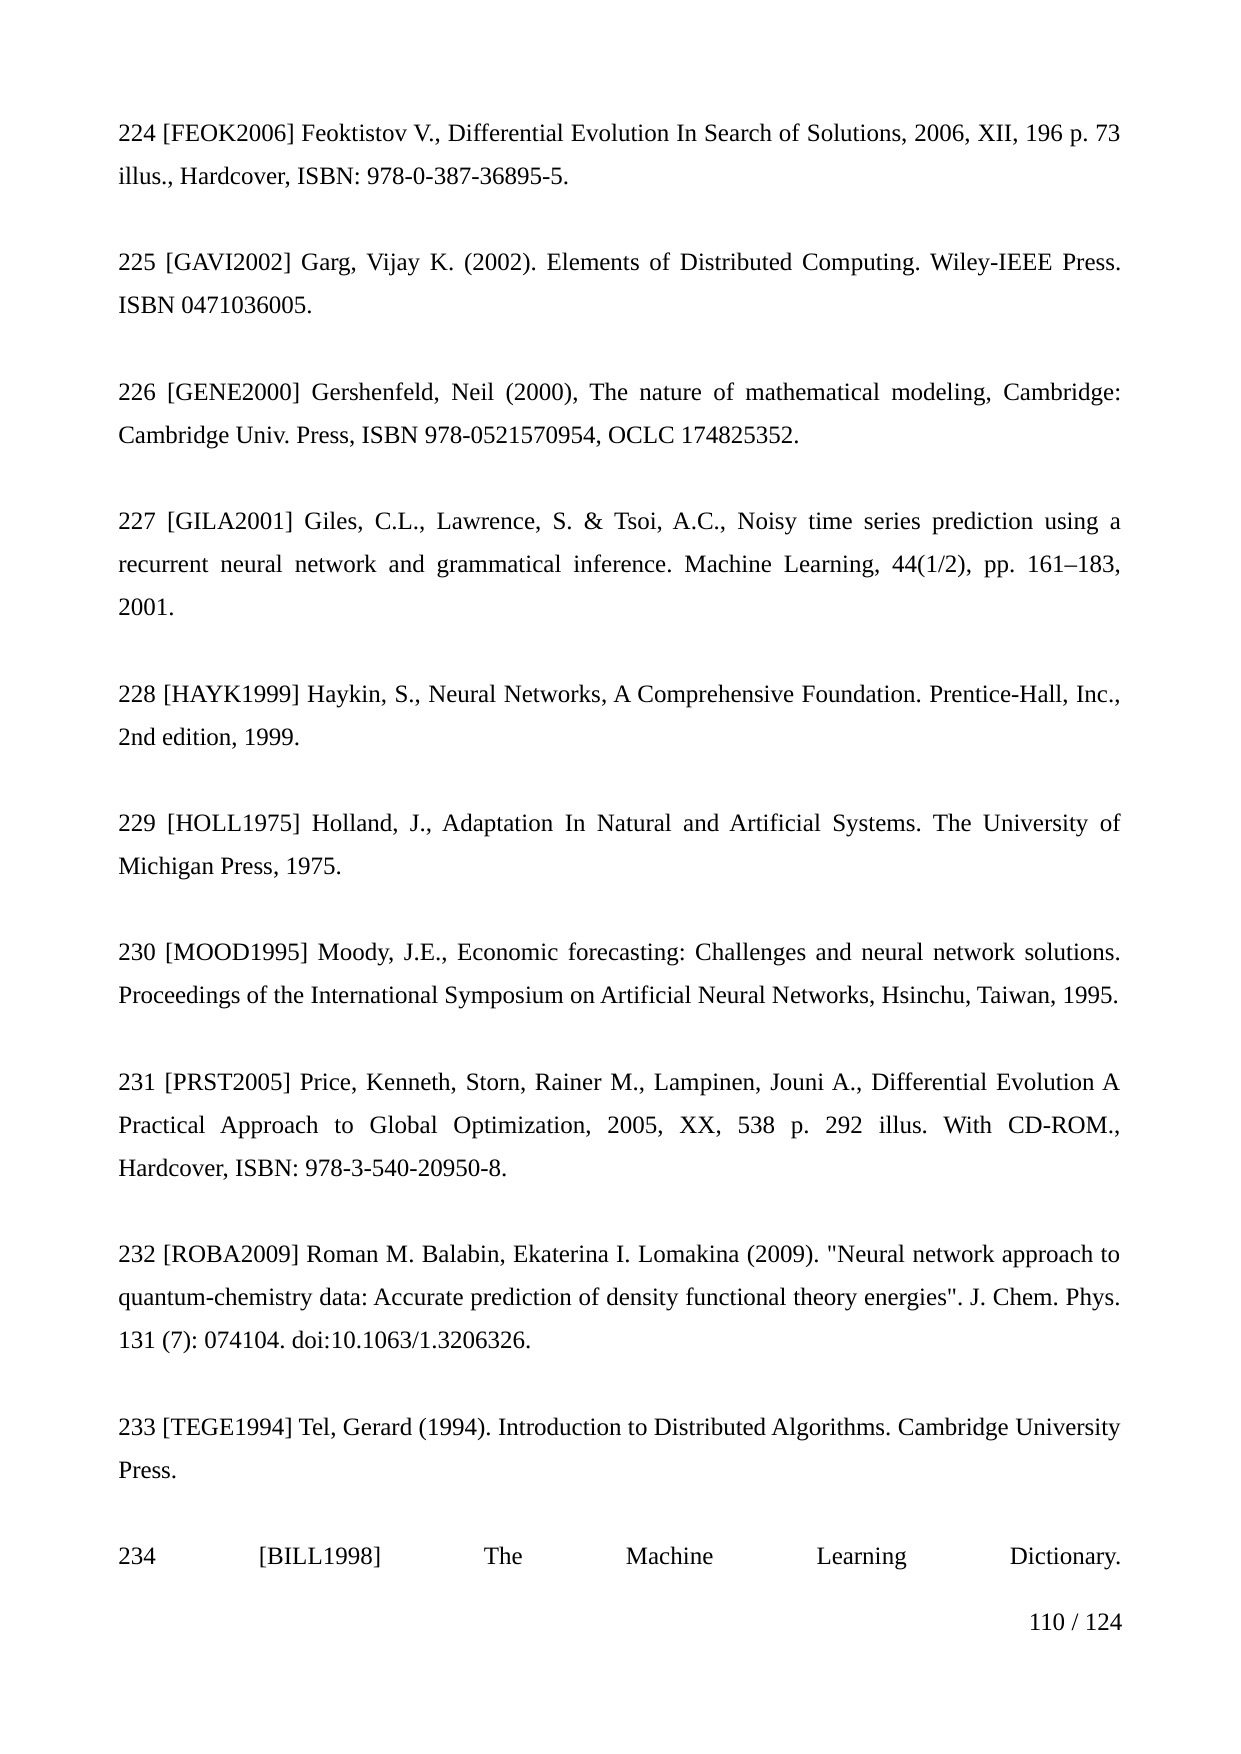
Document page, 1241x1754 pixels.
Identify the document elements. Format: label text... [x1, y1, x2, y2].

text 229 [HOLL1975] Holland, J., Adaptation In Natural and Artificial Systems. The University of Michigan Press, 1975. [118, 808, 1122, 880]
text 228 [HAYK1999] Haykin, S., Neural Networks, A Comprehensive Foundation. Prentice-Hall, Inc., 2nd edition, 1999. [118, 679, 1122, 751]
text 226 [GENE2000] Gershenfeld, Neil (2000), The nature of mathematical modeling, Cambridge: Cambridge Univ. Press, ISBN 978-0521570954, OCLC 174825352. [118, 377, 1122, 449]
text 225 [GAVI2002] Garg, Vijay K. (2002). Elements of Distributed Computing. Wiley-IEEE Press. ISBN 0471036005. [118, 247, 1122, 319]
text 234 [BILL1998] The Machine Learning Dictionary. [118, 1541, 1122, 1570]
text 230 [MOOD1995] Moody, J.E., Economic forecasting: Challenges and neural network solutions. Proceedings of the International Symposium on Artificial Neural Networks, Hsinchu, Taiwan, 1995. [118, 937, 1122, 1009]
text 232 [ROBA2009] Roman M. Balabin, Ekaterina I. Lomakina (2009). "Neural network approach to quantum-chemistry data: Accurate prediction of density functional theory energies". J. Chem. Phys. 131 (7): 074104. doi:10.1063/1.3206326. [118, 1239, 1122, 1354]
text 231 [PRST2005] Price, Kenneth, Storn, Rainer M., Lampinen, Jouni A., Differential Evolution A Practical Approach to Global Optimization, 2005, XX, 538 p. 292 illus. With CD-ROM., Hardcover, ISBN: 978-3-540-20950-8. [118, 1067, 1122, 1182]
text 233 [TEGE1994] Tel, Gerard (1994). Introduction to Distributed Algorithms. Cambridge University Press. [118, 1412, 1122, 1484]
text 227 [GILA2001] Giles, C.L., Lawrence, S. & Tsoi, A.C., Noisy time series prediction using a recurrent neural network and grammatical inference. Machine Learning, 44(1/2), pp. 161–183, 2001. [118, 506, 1122, 621]
text 224 [FEOK2006] Feoktistov V., Differential Evolution In Search of Solutions, 2006, XII, 196 p. 73 illus., Hardcover, ISBN: 978-0-387-36895-5. [118, 118, 1122, 190]
